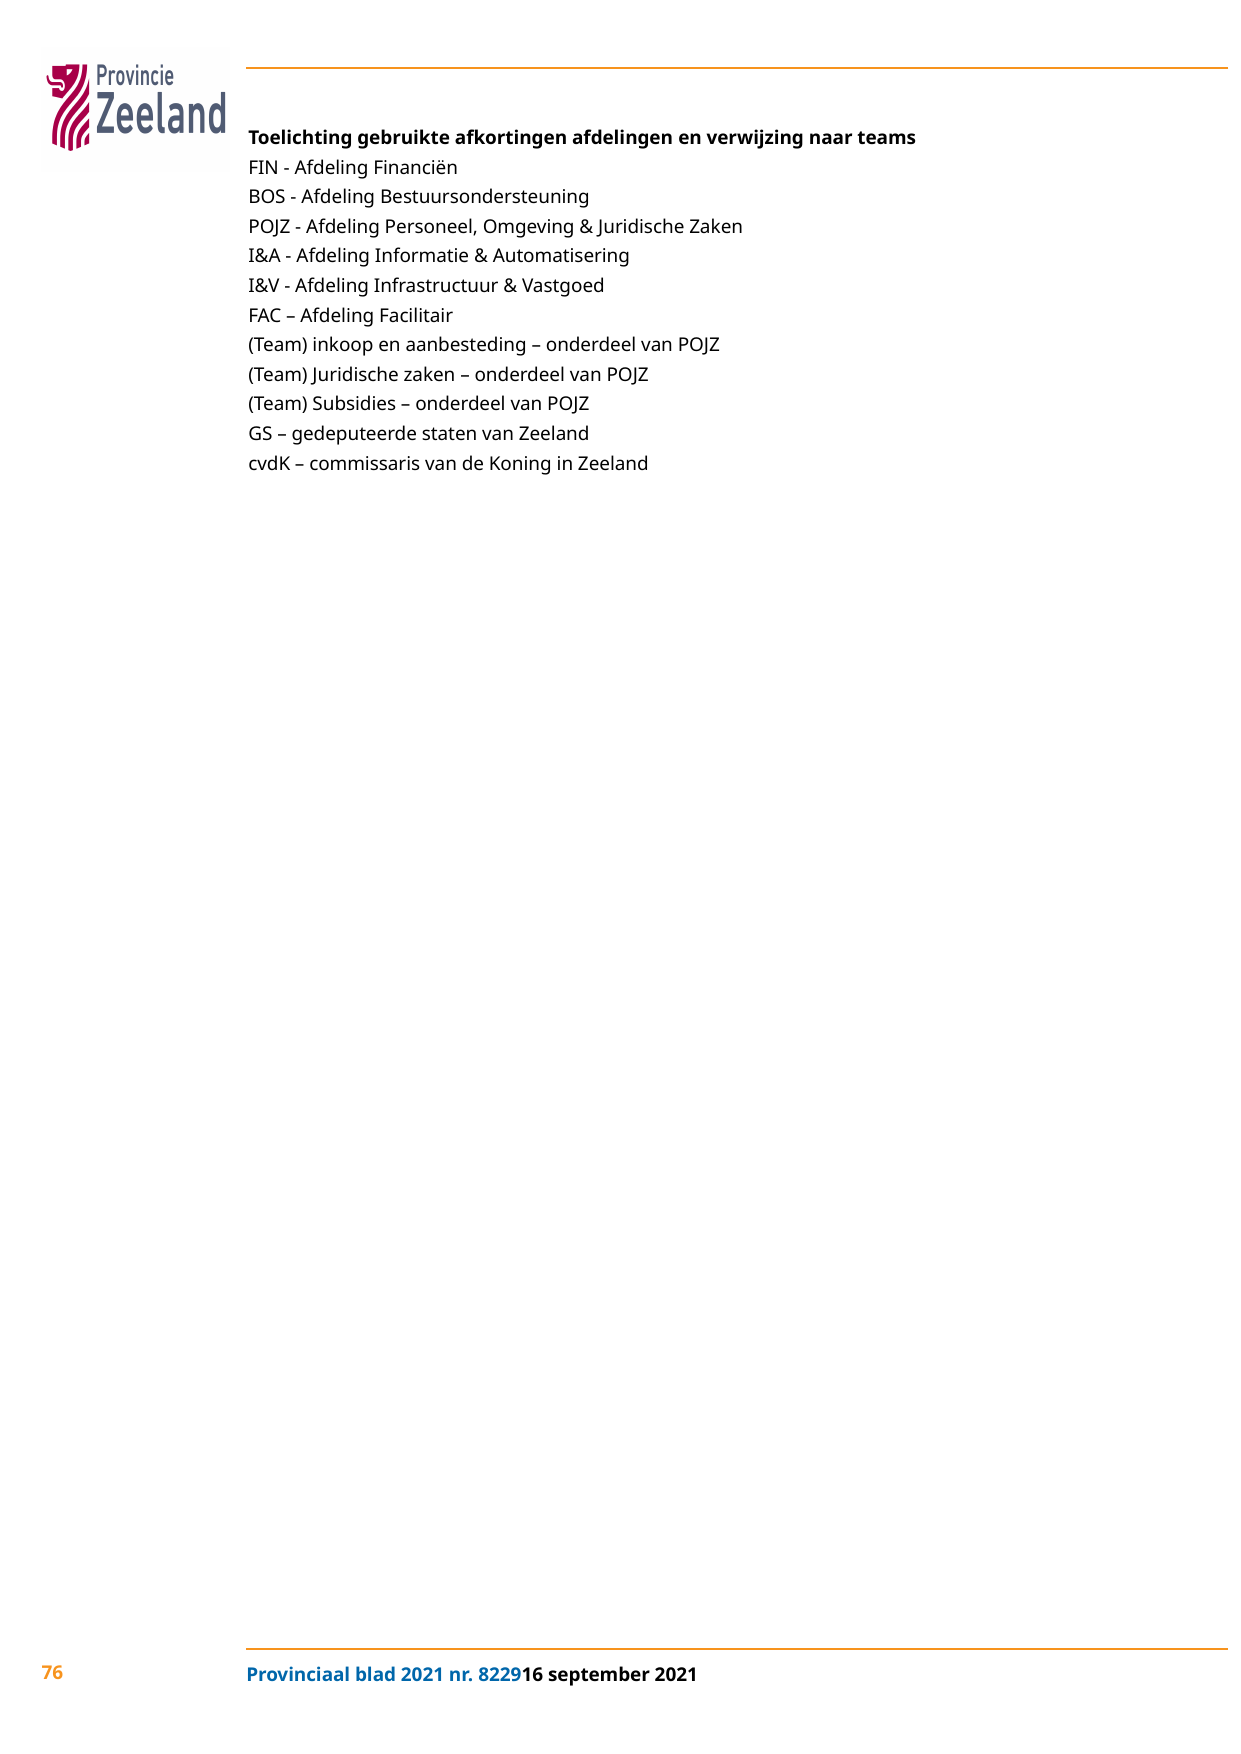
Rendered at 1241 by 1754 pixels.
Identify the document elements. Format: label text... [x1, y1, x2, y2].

text GS – gedeputeerde staten van Zeeland [248, 420, 1152, 446]
text FAC – Afdeling Facilitair [248, 302, 1152, 328]
text I&V - Afdeling Infrastructuur & Vastgoed [248, 272, 1152, 298]
text (Team) Juridische zaken – onderdeel van POJZ [248, 361, 1152, 387]
picture [41, 47, 231, 172]
text cvdK – commissaris van de Koning in Zeeland [248, 450, 1152, 476]
text BOS - Afdeling Bestuursondersteuning [248, 183, 1152, 209]
text Toelichting gebruikte afkortingen afdelingen en verwijzing naar teams [248, 124, 1152, 150]
text (Team) inkoop en aanbesteding – onderdeel van POJZ [248, 331, 1152, 357]
text I&A - Afdeling Informatie & Automatisering [248, 243, 1152, 268]
text FIN - Afdeling Financiën [248, 154, 1152, 180]
text (Team) Subsidies – onderdeel van POJZ [248, 391, 1152, 416]
text POJZ - Afdeling Personeel, Omgeving & Juridische Zaken [248, 213, 1152, 239]
